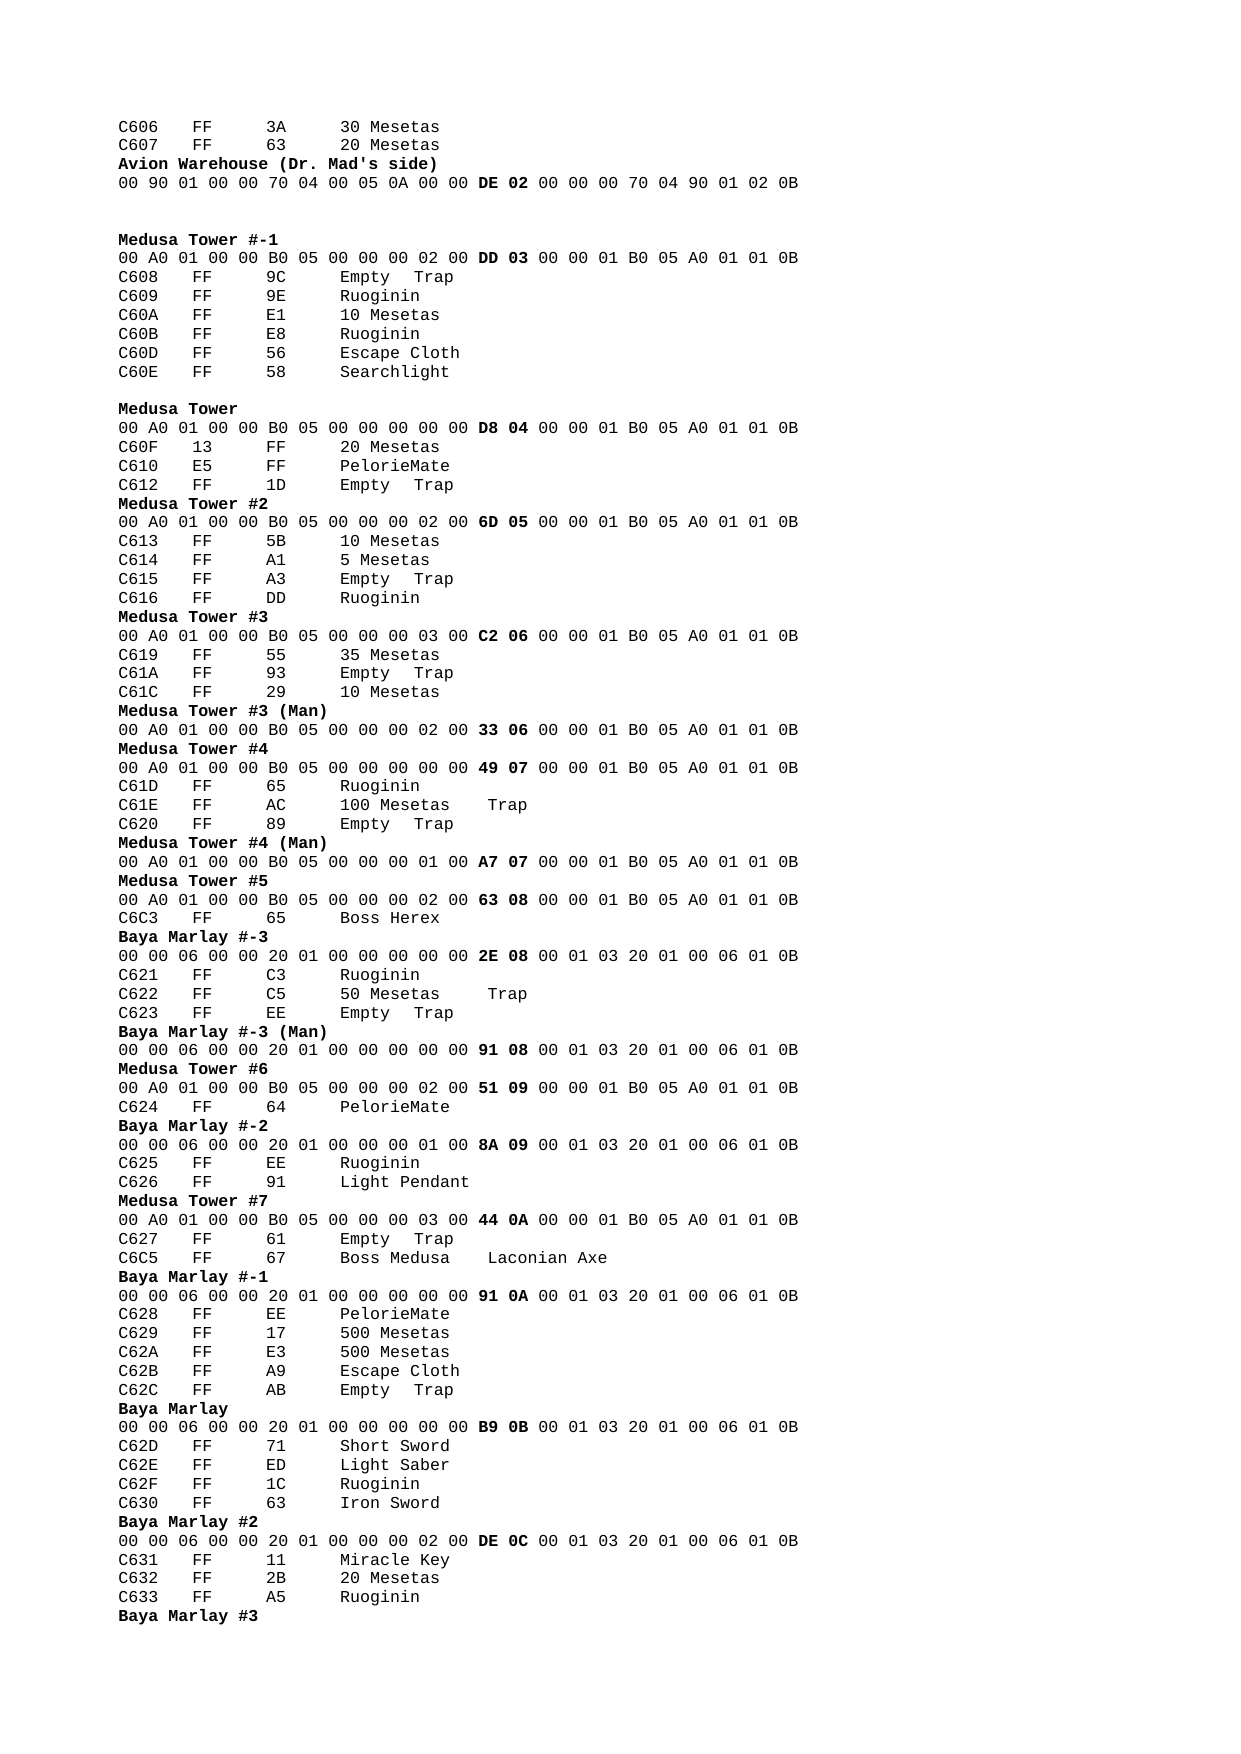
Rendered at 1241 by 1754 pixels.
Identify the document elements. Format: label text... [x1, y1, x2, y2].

text C615 FF A3 Empty Trap [118, 571, 1122, 589]
text Baya Marlay [118, 1400, 1122, 1419]
text C620 FF 89 Empty Trap [118, 816, 1122, 834]
text C621 FF C3 Ruoginin [118, 967, 1122, 985]
text C606 FF 3A 30 Mesetas [118, 118, 1122, 137]
text C60B FF E8 Ruoginin [118, 326, 1122, 344]
text C623 FF EE Empty Trap [118, 1004, 1122, 1023]
text 00 A0 01 00 00 B0 05 00 00 00 00 00 D8 04 00 00 01 B0 05 A0 01 01 0B [118, 420, 1122, 439]
text C627 FF 61 Empty Trap [118, 1231, 1122, 1249]
text C612 FF 1D Empty Trap [118, 476, 1122, 495]
text Baya Marlay #3 [118, 1608, 1122, 1626]
text C619 FF 55 35 Mesetas [118, 646, 1122, 665]
text Medusa Tower [118, 401, 1122, 420]
text Baya Marlay #-3 [118, 929, 1122, 948]
text C62A FF E3 500 Mesetas [118, 1344, 1122, 1362]
text 00 00 06 00 00 20 01 00 00 00 00 00 2E 08 00 01 03 20 01 00 06 01 0B [118, 948, 1122, 967]
text Baya Marlay #-1 [118, 1268, 1122, 1287]
text C60F 13 FF 20 Mesetas [118, 439, 1122, 457]
text C631 FF 11 Miracle Key [118, 1551, 1122, 1570]
text Baya Marlay #2 [118, 1513, 1122, 1532]
text C61E FF AC 100 Mesetas Trap [118, 797, 1122, 816]
text C624 FF 64 PelorieMate [118, 1098, 1122, 1117]
text C62D FF 71 Short Sword [118, 1438, 1122, 1457]
text 00 A0 01 00 00 B0 05 00 00 00 00 00 49 07 00 00 01 B0 05 A0 01 01 0B [118, 759, 1122, 778]
text C6C3 FF 65 Boss Herex [118, 910, 1122, 929]
text 00 A0 01 00 00 B0 05 00 00 00 02 00 DD 03 00 00 01 B0 05 A0 01 01 0B [118, 250, 1122, 269]
text Medusa Tower #2 [118, 495, 1122, 514]
text Medusa Tower #6 [118, 1061, 1122, 1080]
text 00 A0 01 00 00 B0 05 00 00 00 03 00 C2 06 00 00 01 B0 05 A0 01 01 0B [118, 627, 1122, 646]
text 00 A0 01 00 00 B0 05 00 00 00 02 00 33 06 00 00 01 B0 05 A0 01 01 0B [118, 721, 1122, 740]
text C633 FF A5 Ruoginin [118, 1589, 1122, 1608]
text C625 FF EE Ruoginin [118, 1155, 1122, 1174]
text 00 00 06 00 00 20 01 00 00 00 02 00 DE 0C 00 01 03 20 01 00 06 01 0B [118, 1532, 1122, 1551]
text C62F FF 1C Ruoginin [118, 1476, 1122, 1494]
text 00 00 06 00 00 20 01 00 00 00 00 00 91 08 00 01 03 20 01 00 06 01 0B [118, 1042, 1122, 1061]
text 00 A0 01 00 00 B0 05 00 00 00 02 00 6D 05 00 00 01 B0 05 A0 01 01 0B [118, 514, 1122, 533]
text 00 A0 01 00 00 B0 05 00 00 00 02 00 63 08 00 00 01 B0 05 A0 01 01 0B [118, 891, 1122, 910]
text Avion Warehouse (Dr. Mad's side) [118, 156, 1122, 175]
text C61C FF 29 10 Mesetas [118, 684, 1122, 703]
text C616 FF DD Ruoginin [118, 589, 1122, 608]
text Baya Marlay #-3 (Man) [118, 1023, 1122, 1042]
text Medusa Tower #3 (Man) [118, 703, 1122, 721]
text Medusa Tower #7 [118, 1193, 1122, 1212]
text C61D FF 65 Ruoginin [118, 778, 1122, 797]
text 00 00 06 00 00 20 01 00 00 00 00 00 91 0A 00 01 03 20 01 00 06 01 0B [118, 1287, 1122, 1306]
text Baya Marlay #-2 [118, 1117, 1122, 1136]
text Medusa Tower #4 (Man) [118, 834, 1122, 853]
text C607 FF 63 20 Mesetas [118, 137, 1122, 156]
text 00 A0 01 00 00 B0 05 00 00 00 03 00 44 0A 00 00 01 B0 05 A0 01 01 0B [118, 1212, 1122, 1231]
text C630 FF 63 Iron Sword [118, 1494, 1122, 1513]
text C626 FF 91 Light Pendant [118, 1174, 1122, 1193]
text Medusa Tower #3 [118, 608, 1122, 627]
text Medusa Tower #5 [118, 872, 1122, 891]
text Medusa Tower #4 [118, 740, 1122, 759]
text C622 FF C5 50 Mesetas Trap [118, 985, 1122, 1004]
text C632 FF 2B 20 Mesetas [118, 1570, 1122, 1589]
text C613 FF 5B 10 Mesetas [118, 533, 1122, 552]
text C614 FF A1 5 Mesetas [118, 552, 1122, 571]
text 00 00 06 00 00 20 01 00 00 00 01 00 8A 09 00 01 03 20 01 00 06 01 0B [118, 1136, 1122, 1155]
text 00 A0 01 00 00 B0 05 00 00 00 01 00 A7 07 00 00 01 B0 05 A0 01 01 0B [118, 853, 1122, 872]
text C62B FF A9 Escape Cloth [118, 1362, 1122, 1381]
text Medusa Tower #-1 [118, 231, 1122, 250]
text 00 90 01 00 00 70 04 00 05 0A 00 00 DE 02 00 00 00 70 04 90 01 02 0B [118, 175, 1122, 193]
text C60A FF E1 10 Mesetas [118, 307, 1122, 326]
text 00 00 06 00 00 20 01 00 00 00 00 00 B9 0B 00 01 03 20 01 00 06 01 0B [118, 1419, 1122, 1438]
text C608 FF 9C Empty Trap [118, 269, 1122, 288]
text C60D FF 56 Escape Cloth [118, 344, 1122, 363]
text C61A FF 93 Empty Trap [118, 665, 1122, 684]
text C609 FF 9E Ruoginin [118, 288, 1122, 307]
text C610 E5 FF PelorieMate [118, 457, 1122, 476]
text C62C FF AB Empty Trap [118, 1381, 1122, 1400]
text C62E FF ED Light Saber [118, 1457, 1122, 1476]
text C6C5 FF 67 Boss Medusa Laconian Axe [118, 1249, 1122, 1268]
text C60E FF 58 Searchlight [118, 363, 1122, 382]
text C628 FF EE PelorieMate [118, 1306, 1122, 1325]
text C629 FF 17 500 Mesetas [118, 1325, 1122, 1344]
text 00 A0 01 00 00 B0 05 00 00 00 02 00 51 09 00 00 01 B0 05 A0 01 01 0B [118, 1080, 1122, 1098]
